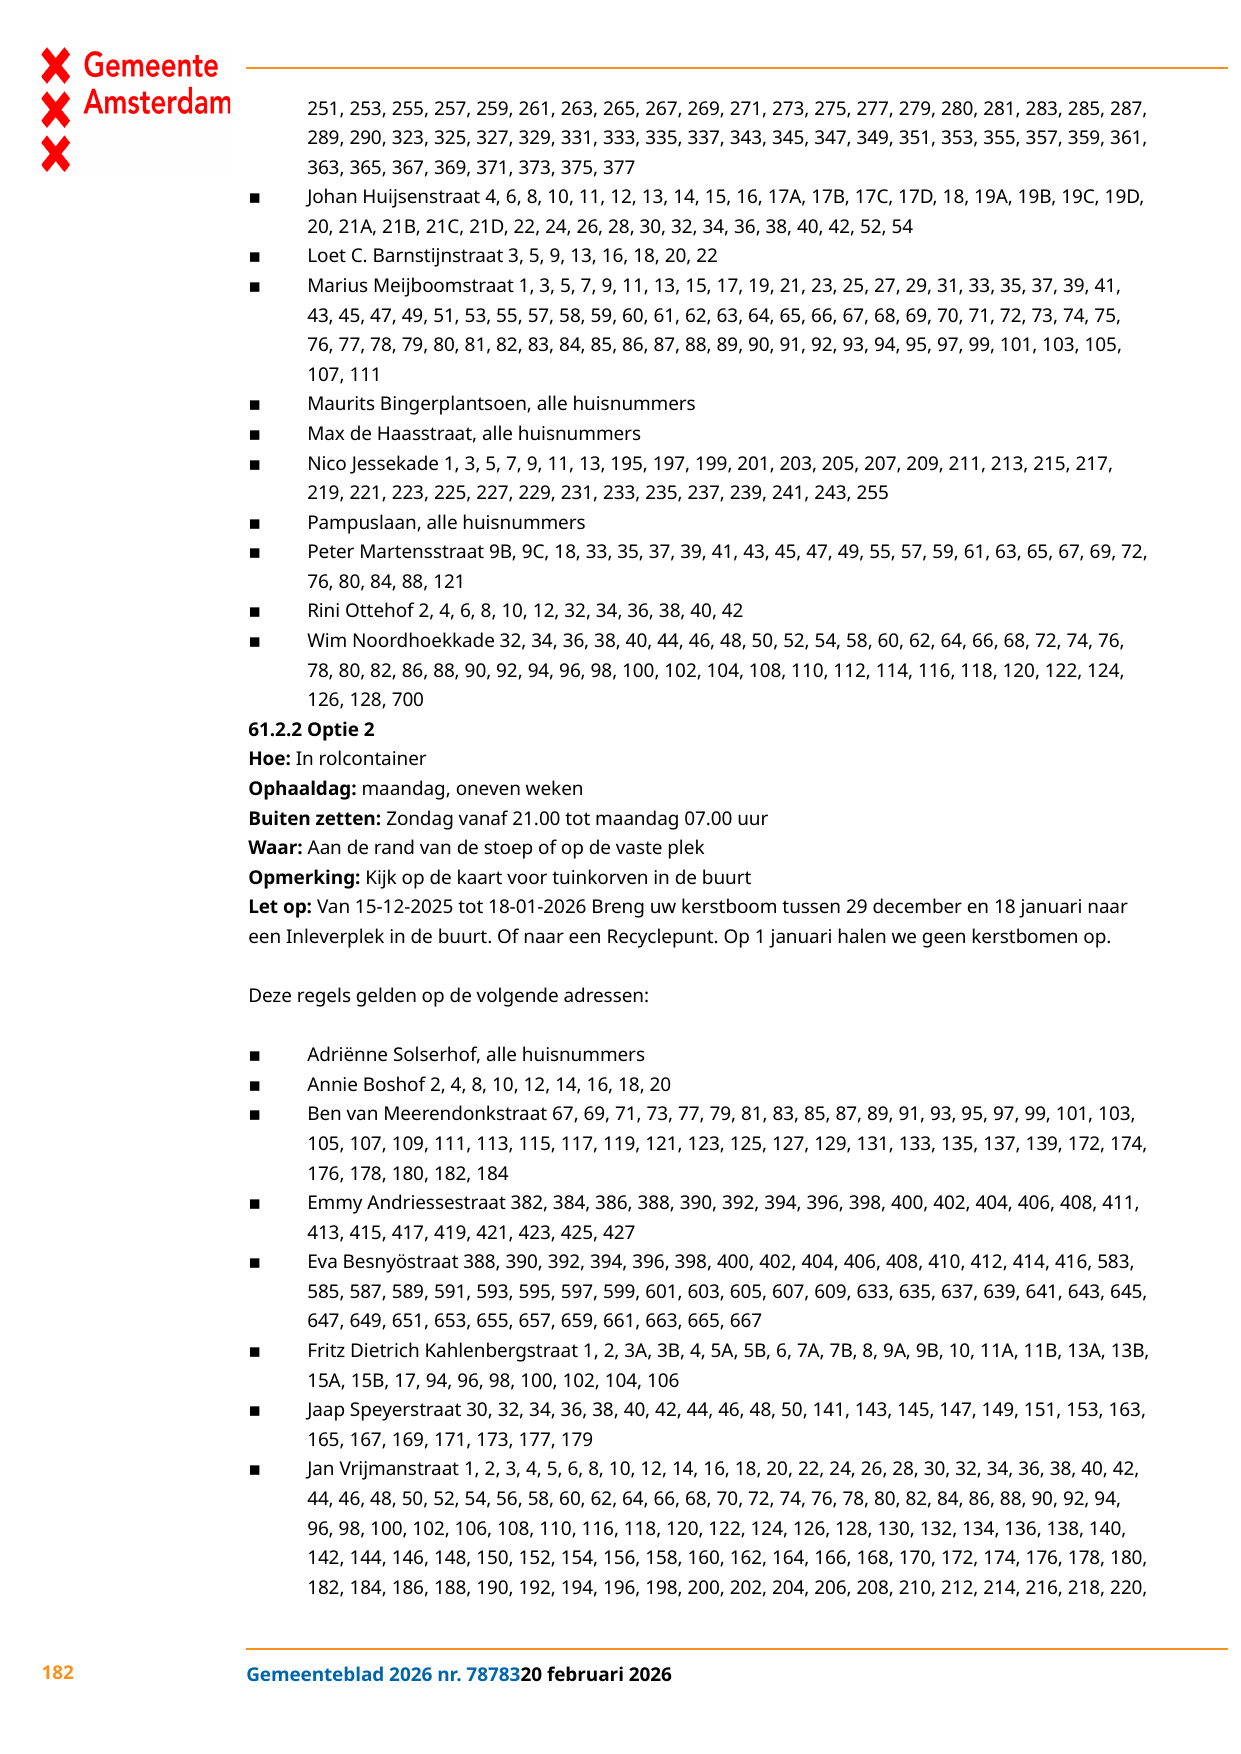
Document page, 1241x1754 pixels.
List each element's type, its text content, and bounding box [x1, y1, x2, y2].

list Peter Martensstraat 9B, 9C, 18, 33, 35, 37, 39, 41, 43, 45, 47, 49, 55, 57, 59, 61, 63, 65, 67, 69, 72, 76, 80, 84, 88, 121 [248, 538, 1152, 594]
text Hoe: In rolcontainer [248, 746, 1152, 771]
list Ben van Meerendonkstraat 67, 69, 71, 73, 77, 79, 81, 83, 85, 87, 89, 91, 93, 95, 97, 99, 101, 103, 105, 107, 109, 111, 113, 115, 117, 119, 121, 123, 125, 127, 129, 131, 133, 135, 137, 139, 172, 174, 176, 178, 180, 182, 184 [248, 1101, 1152, 1186]
picture [41, 47, 231, 172]
list Fritz Dietrich Kahlenbergstraat 1, 2, 3A, 3B, 4, 5A, 5B, 6, 7A, 7B, 8, 9A, 9B, 10, 11A, 11B, 13A, 13B, 15A, 15B, 17, 94, 96, 98, 100, 102, 104, 106 [248, 1337, 1152, 1393]
list Annie Boshof 2, 4, 8, 10, 12, 14, 16, 18, 20 [248, 1071, 1152, 1097]
text Buiten zetten: Zondag vanaf 21.00 tot maandag 07.00 uur [248, 805, 1152, 831]
list Jaap Speyerstraat 30, 32, 34, 36, 38, 40, 42, 44, 46, 48, 50, 141, 143, 145, 147, 149, 151, 153, 163, 165, 167, 169, 171, 173, 177, 179 [248, 1396, 1152, 1452]
list Max de Haasstraat, alle huisnummers [248, 420, 1152, 446]
list Eva Besnyöstraat 388, 390, 392, 394, 396, 398, 400, 402, 404, 406, 408, 410, 412, 414, 416, 583, 585, 587, 589, 591, 593, 595, 597, 599, 601, 603, 605, 607, 609, 633, 635, 637, 639, 641, 643, 645, 647, 649, 651, 653, 655, 657, 659, 661, 663, 665, 667 [248, 1248, 1152, 1333]
list Maurits Bingerplantsoen, alle huisnummers [248, 391, 1152, 416]
list Wim Noordhoekkade 32, 34, 36, 38, 40, 44, 46, 48, 50, 52, 54, 58, 60, 62, 64, 66, 68, 72, 74, 76, 78, 80, 82, 86, 88, 90, 92, 94, 96, 98, 100, 102, 104, 108, 110, 112, 114, 116, 118, 120, 122, 124, 126, 128, 700 [248, 627, 1152, 712]
list Nico Jessekade 1, 3, 5, 7, 9, 11, 13, 195, 197, 199, 201, 203, 205, 207, 209, 211, 213, 215, 217, 219, 221, 223, 225, 227, 229, 231, 233, 235, 237, 239, 241, 243, 255 [248, 450, 1152, 505]
text 61.2.2 Optie 2 [248, 716, 1152, 742]
list 251, 253, 255, 257, 259, 261, 263, 265, 267, 269, 271, 273, 275, 277, 279, 280, 281, 283, 285, 287, 289, 290, 323, 325, 327, 329, 331, 333, 335, 337, 343, 345, 347, 349, 351, 353, 355, 357, 359, 361, 363, 365, 367, 369, 371, 373, 375, 377 [248, 95, 1152, 180]
text Let op: Van 15-12-2025 tot 18-01-2026 Breng uw kerstboom tussen 29 december en 18 januari naar een Inleverplek in de buurt. Of naar een Recyclepunt. Op 1 januari halen we geen kerstbomen op. [248, 893, 1152, 949]
list Pampuslaan, alle huisnummers [248, 509, 1152, 535]
list Emmy Andriessestraat 382, 384, 386, 388, 390, 392, 394, 396, 398, 400, 402, 404, 406, 408, 411, 413, 415, 417, 419, 421, 423, 425, 427 [248, 1189, 1152, 1245]
list Adriënne Solserhof, alle huisnummers [248, 1041, 1152, 1067]
list Johan Huijsenstraat 4, 6, 8, 10, 11, 12, 13, 14, 15, 16, 17A, 17B, 17C, 17D, 18, 19A, 19B, 19C, 19D, 20, 21A, 21B, 21C, 21D, 22, 24, 26, 28, 30, 32, 34, 36, 38, 40, 42, 52, 54 [248, 183, 1152, 239]
text Deze regels gelden op de volgende adressen: [248, 982, 1152, 1008]
text Waar: Aan de rand van de stoep of op de vaste plek [248, 834, 1152, 860]
list Loet C. Barnstijnstraat 3, 5, 9, 13, 16, 18, 20, 22 [248, 243, 1152, 268]
list Marius Meijboomstraat 1, 3, 5, 7, 9, 11, 13, 15, 17, 19, 21, 23, 25, 27, 29, 31, 33, 35, 37, 39, 41, 43, 45, 47, 49, 51, 53, 55, 57, 58, 59, 60, 61, 62, 63, 64, 65, 66, 67, 68, 69, 70, 71, 72, 73, 74, 75, 76, 77, 78, 79, 80, 81, 82, 83, 84, 85, 86, 87, 88, 89, 90, 91, 92, 93, 94, 95, 97, 99, 101, 103, 105, 107, 111 [248, 272, 1152, 387]
list Rini Ottehof 2, 4, 6, 8, 10, 12, 32, 34, 36, 38, 40, 42 [248, 598, 1152, 623]
text Ophaaldag: maandag, oneven weken [248, 775, 1152, 801]
list Jan Vrijmanstraat 1, 2, 3, 4, 5, 6, 8, 10, 12, 14, 16, 18, 20, 22, 24, 26, 28, 30, 32, 34, 36, 38, 40, 42, 44, 46, 48, 50, 52, 54, 56, 58, 60, 62, 64, 66, 68, 70, 72, 74, 76, 78, 80, 82, 84, 86, 88, 90, 92, 94, 96, 98, 100, 102, 106, 108, 110, 116, 118, 120, 122, 124, 126, 128, 130, 132, 134, 136, 138, 140, 142, 144, 146, 148, 150, 152, 154, 156, 158, 160, 162, 164, 166, 168, 170, 172, 174, 176, 178, 180, 182, 184, 186, 188, 190, 192, 194, 196, 198, 200, 202, 204, 206, 208, 210, 212, 214, 216, 218, 220, [248, 1456, 1152, 1600]
text Opmerking: Kijk op de kaart voor tuinkorven in de buurt [248, 864, 1152, 890]
